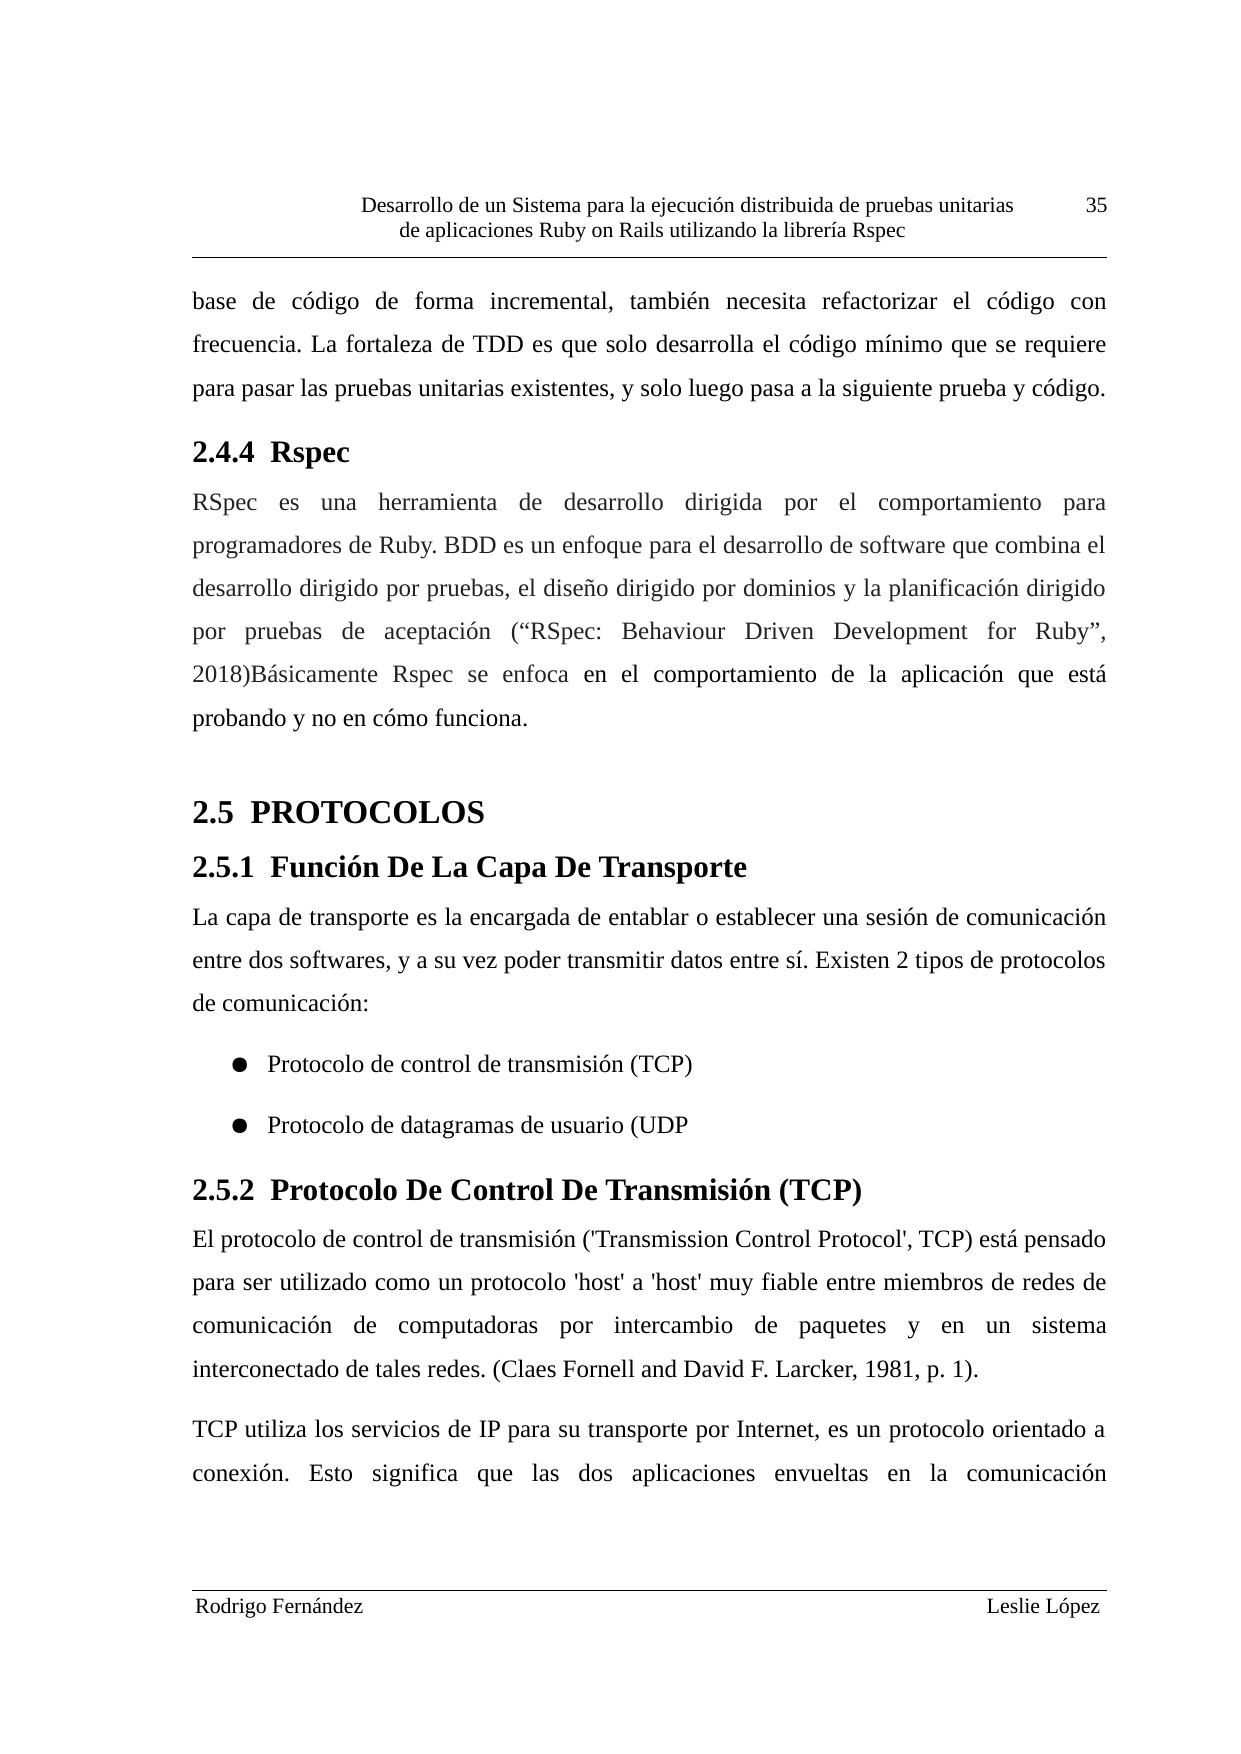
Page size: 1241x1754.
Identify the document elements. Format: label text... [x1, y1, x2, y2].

subtitle Rspec [192, 433, 1107, 469]
text El protocolo de control de transmisión ('Transmission Control Protocol', TCP) está pensado para ser utilizado como un protocolo 'host' a 'host' muy fiable entre miembros de redes de comunicación de computadoras por intercambio de paquetes y en un sistema interconectado de tales redes. (Claes Fornell and David F. Larcker, 1981, p. 1)⁠. [192, 1224, 1107, 1382]
list Protocolo de control de transmisión (TCP) [229, 1049, 1107, 1078]
subtitle Protocolos [192, 792, 1107, 831]
text TCP utiliza los servicios de IP para su transporte por Internet, es un protocolo orientado a conexión. Esto significa que las dos aplicaciones envueltas en la comunicación [192, 1414, 1107, 1486]
list base de código de forma incremental, también necesita refactorizar el código con frecuencia. La fortaleza de TDD es que solo desarrolla el código mínimo que se requiere para pasar las pruebas unitarias existentes, y solo luego pasa a la siguiente prueba y código. [192, 286, 1107, 401]
list Protocolo de datagramas de usuario (UDP [229, 1110, 1107, 1139]
text RSpec es una herramienta de desarrollo dirigida por el comportamiento para programadores de Ruby. BDD es un enfoque para el desarrollo de software que combina el desarrollo dirigido por pruebas, el diseño dirigido por dominios y la planificación dirigido por pruebas de aceptación (“RSpec: Behaviour Driven Development for Ruby”, 2018)Básicamente Rspec se enfoca en el comportamiento de la aplicación que está probando y no en cómo funciona. [192, 487, 1107, 731]
subtitle protocolo de control de transmisión (TCP) [192, 1171, 1107, 1207]
subtitle Función de la capa de transporte [192, 848, 1107, 884]
text La capa de transporte es la encargada de entablar o establecer una sesión de comunicación entre dos softwares, y a su vez poder transmitir datos entre sí. Existen 2 tipos de protocolos de comunicación: [192, 902, 1107, 1017]
